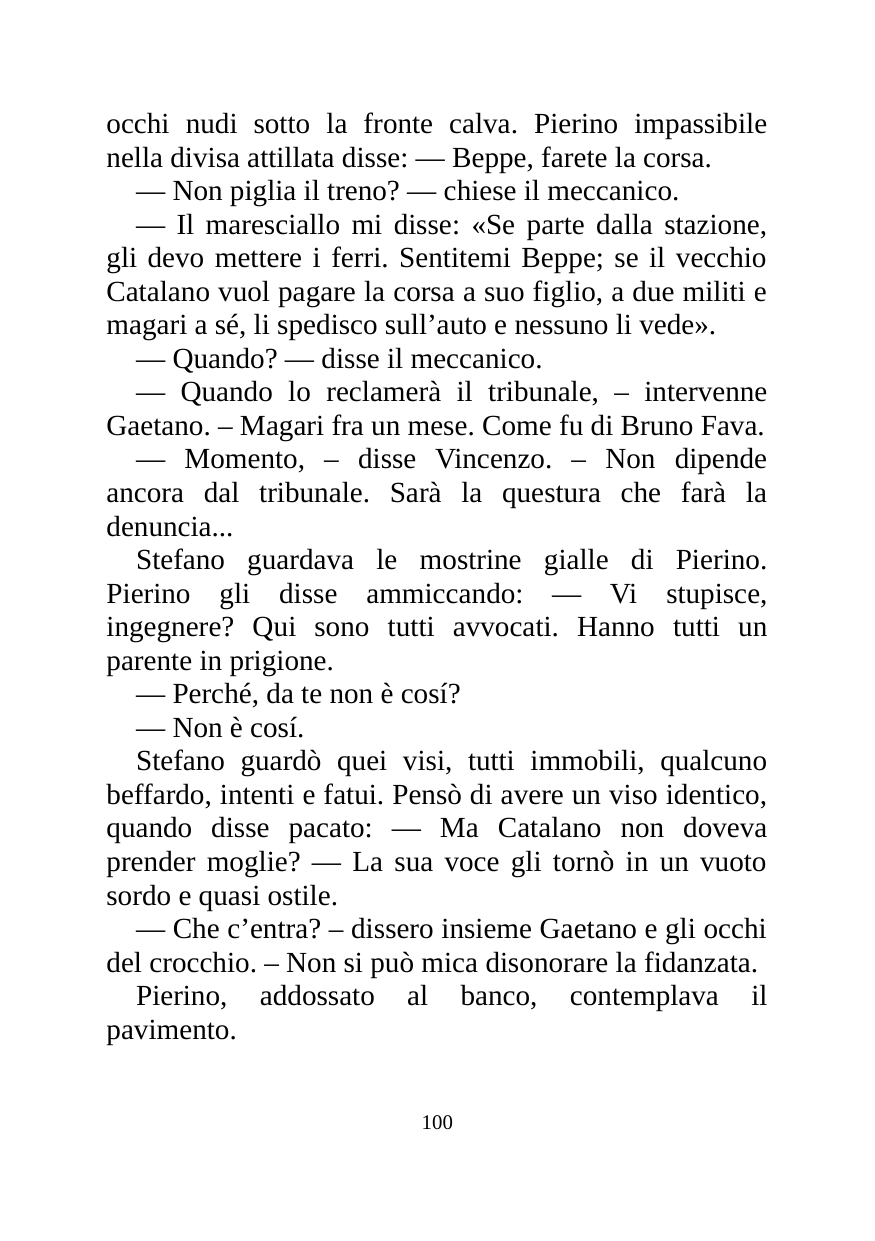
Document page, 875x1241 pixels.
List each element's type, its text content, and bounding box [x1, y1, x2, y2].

text — Quando lo reclamerà il tribunale, – intervenne Gaetano. – Magari fra un mese. Come fu di Bruno Fava. [106, 374, 768, 442]
text occhi nudi sotto la fronte calva. Pierino impassibile nella divisa attillata disse: — Beppe, farete la corsa. [106, 106, 768, 173]
text — Quando? — disse il meccanico. [106, 341, 768, 374]
text — Non piglia il treno? — chiese il meccanico. [106, 173, 768, 207]
text — Momento, – disse Vincenzo. – Non dipende ancora dal tribunale. Sarà la questura che farà la denuncia... [106, 442, 768, 542]
text — Che c’entra? – dissero insieme Gaetano e gli occhi del crocchio. – Non si può mica disonorare la fidanzata. [106, 911, 768, 978]
text — Non è cosí. [106, 710, 768, 743]
text — Il maresciallo mi disse: «Se parte dalla stazione, gli devo mettere i ferri. Sentitemi Beppe; se il vecchio Catalano vuol pagare la corsa a suo figlio, a due militi e magari a sé, li spedisco sull’auto e nessuno li vede». [106, 207, 768, 341]
text Pierino, addossato al banco, contemplava il pavimento. [106, 978, 768, 1045]
text — Perché, da te non è cosí? [106, 676, 768, 710]
text Stefano guardò quei visi, tutti immobili, qualcuno beffardo, intenti e fatui. Pensò di avere un viso identico, quando disse pacato: — Ma Catalano non doveva prender moglie? — La sua voce gli tornò in un vuoto sordo e quasi ostile. [106, 743, 768, 911]
text Stefano guardava le mostrine gialle di Pierino. Pierino gli disse ammiccando: — Vi stupisce, ingegnere? Qui sono tutti avvocati. Hanno tutti un parente in prigione. [106, 542, 768, 676]
